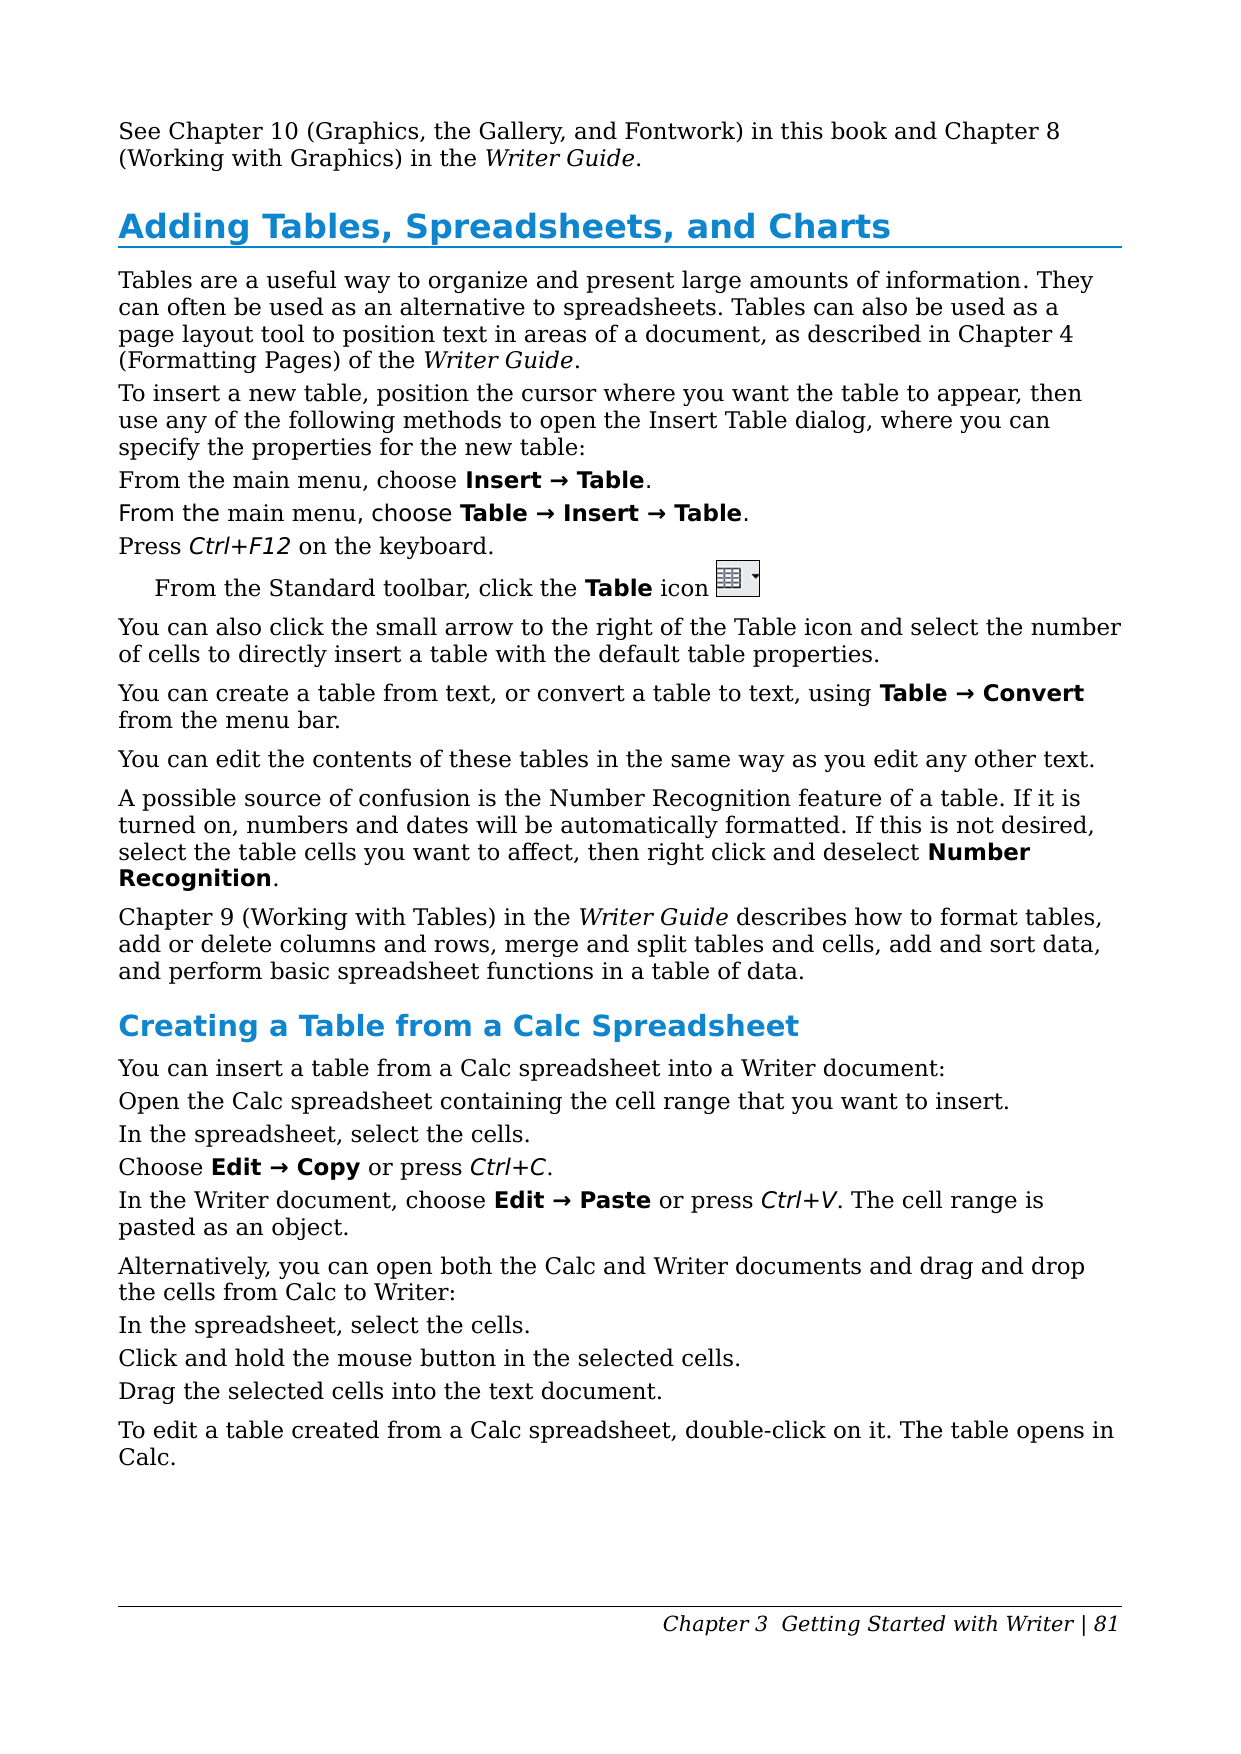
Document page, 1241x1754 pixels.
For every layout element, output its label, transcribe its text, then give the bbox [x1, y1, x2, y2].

text A possible source of confusion is the Number Recognition feature of a table. If it is turned on, numbers and dates will be automatically formatted. If this is not desired, select the table cells you want to affect, then right click and deselect Number Recognition. [118, 785, 1122, 892]
picture [717, 561, 759, 596]
text Chapter 9 (Working with Tables) in the Writer Guide describes how to format tables, add or delete columns and rows, merge and split tables and cells, add and sort data, and perform basic spreadsheet functions in a table of data. [118, 904, 1122, 984]
text Choose Edit → Copy or press Ctrl+C. [118, 1154, 1122, 1181]
list From the main menu, choose Insert → Table. [118, 467, 1122, 494]
list From the Standard toolbar, click the Table icon [154, 559, 1122, 602]
text Drag the selected cells into the text document. [118, 1378, 1122, 1405]
text Click and hold the mouse button in the selected cells. [118, 1346, 1122, 1372]
text In the spreadsheet, select the cells. [118, 1121, 1122, 1148]
list From the main menu, choose Table → Insert → Table. [118, 500, 1122, 527]
subtitle Adding Tables, Spreadsheets, and Charts [118, 208, 1122, 246]
text In the Writer document, choose Edit → Paste or press Ctrl+V. The cell range is pasted as an object. [118, 1187, 1122, 1240]
text In the spreadsheet, select the cells. [118, 1313, 1122, 1339]
list You can insert a table from a Calc spreadsheet into a Writer document: [118, 1055, 1122, 1082]
text You can create a table from text, or convert a table to text, using Table → Convert from the menu bar. [118, 680, 1122, 734]
subtitle Creating a Table from a Calc Spreadsheet [118, 1009, 1122, 1043]
text To edit a table created from a Calc spreadsheet, double-click on it. The table opens in Calc. [118, 1418, 1122, 1471]
text See Chapter 10 (Graphics, the Gallery, and Fontwork) in this book and Chapter 8 (Working with Graphics) in the Writer Guide. [118, 118, 1122, 171]
text Open the Calc spreadsheet containing the cell range that you want to insert. [118, 1088, 1122, 1115]
text You can also click the small arrow to the right of the Table icon and select the number of cells to directly insert a table with the default table properties. [118, 614, 1122, 668]
list Tables are a useful way to organize and present large amounts of information. They can often be used as an alternative to spreadsheets. Tables can also be used as a page layout tool to position text in areas of a document, as described in Chapter 4 (Formatting Pages) of the Writer Guide. [118, 267, 1122, 374]
text You can edit the contents of these tables in the same way as you edit any other text. [118, 746, 1122, 773]
list Alternatively, you can open both the Calc and Writer documents and drag and drop the cells from Calc to Writer: [118, 1253, 1122, 1306]
list To insert a new table, position the cursor where you want the table to appear, then use any of the following methods to open the Insert Table dialog, where you can specify the properties for the new table: [118, 381, 1122, 461]
list Press Ctrl+F12 on the keyboard. [118, 533, 1122, 559]
